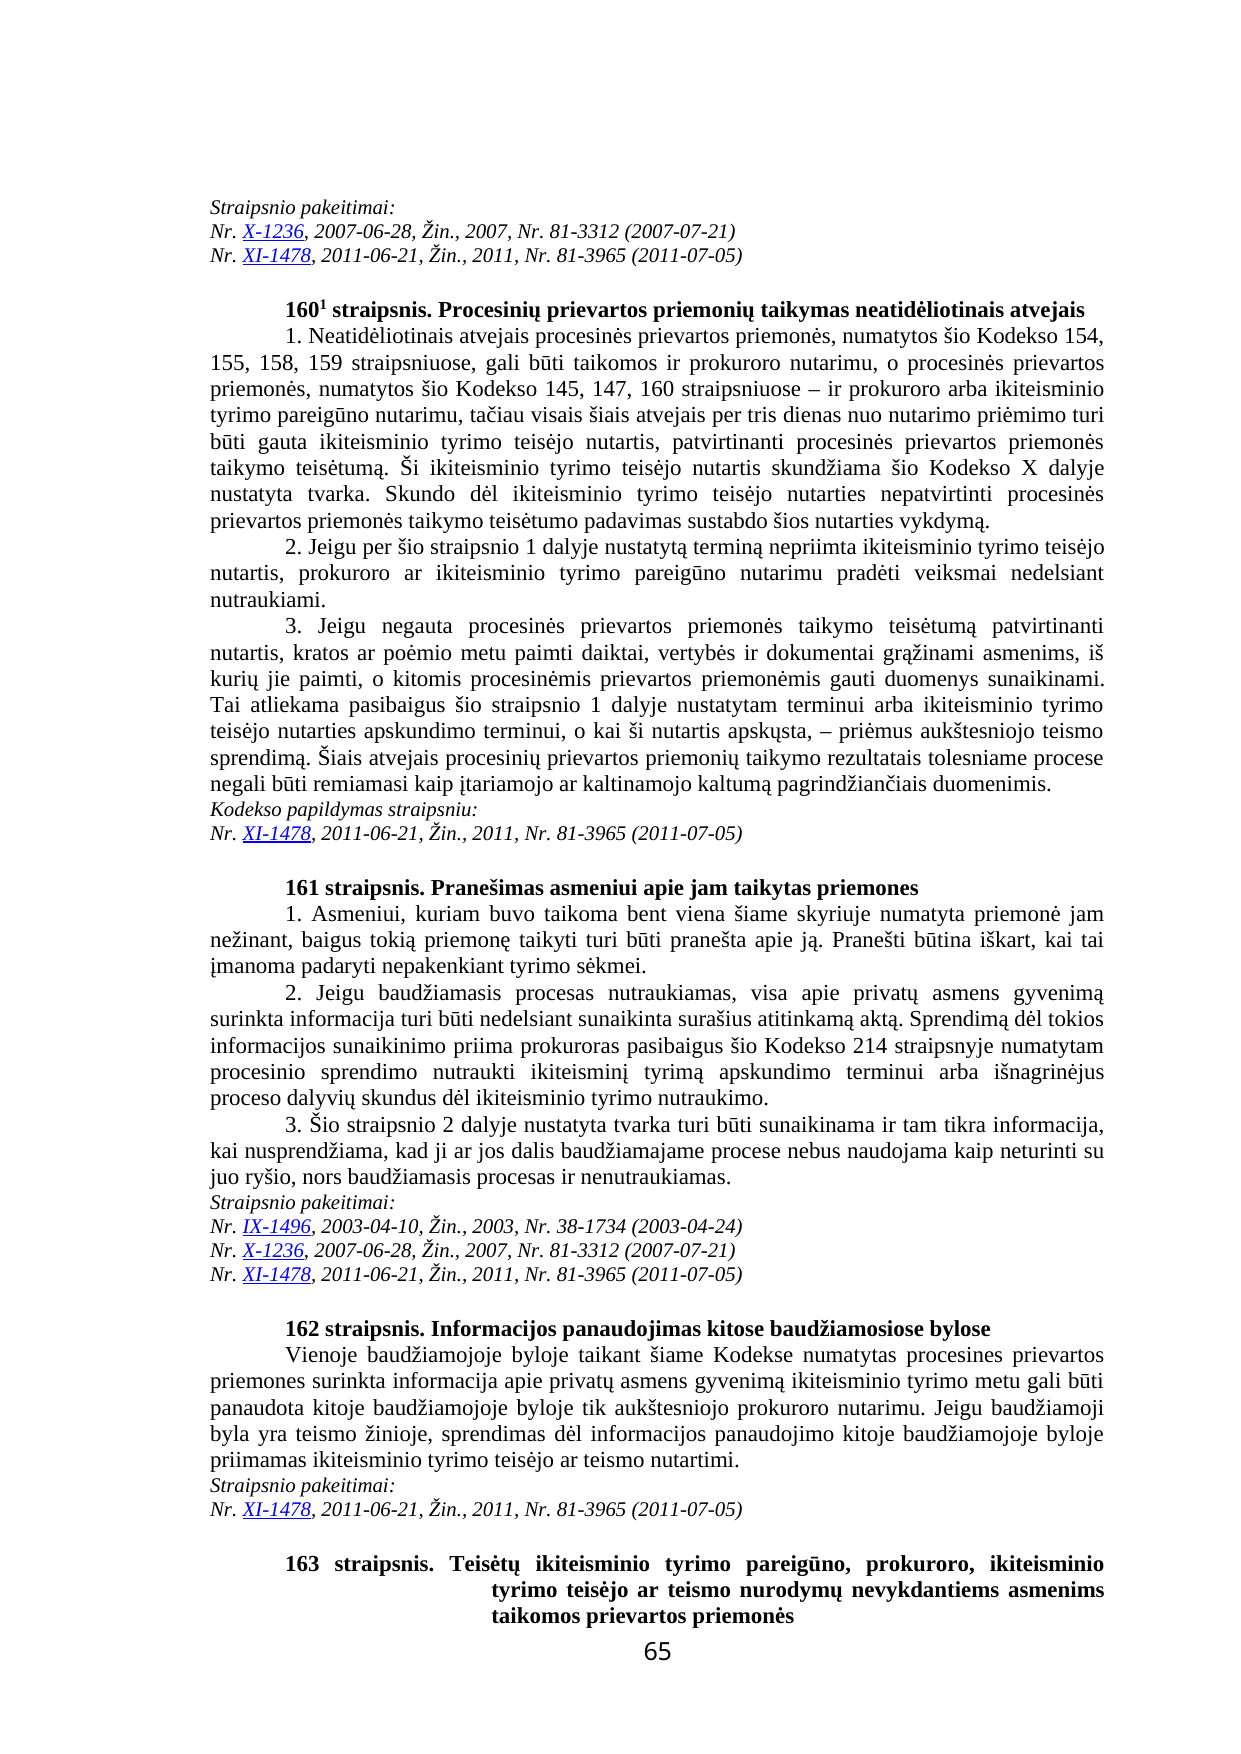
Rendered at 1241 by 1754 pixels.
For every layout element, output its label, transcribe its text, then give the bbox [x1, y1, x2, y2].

text Nr. X-1236, 2007-06-28, Žin., 2007, Nr. 81-3312 (2007-07-21) [210, 219, 1106, 243]
text 1. Asmeniui, kuriam buvo taikoma bent viena šiame skyriuje numatyta priemonė jam nežinant, baigus tokią priemonę taikyti turi būti pranešta apie ją. Pranešti būtina iškart, kai tai įmanoma padaryti nepakenkiant tyrimo sėkmei. [210, 900, 1106, 979]
text 161 straipsnis. Pranešimas asmeniui apie jam taikytas priemones [210, 873, 1106, 900]
text 162 straipsnis. Informacijos panaudojimas kitose baudžiamosiose bylose [210, 1315, 1106, 1341]
text Kodekso papildymas straipsniu: [210, 797, 1106, 821]
text 163 straipsnis. Teisėtų ikiteisminio tyrimo pareigūno, prokuroro, ikiteisminio tyrimo teisėjo ar teismo nurodymų nevykdantiems asmenims taikomos prievartos priemonės [285, 1550, 1106, 1629]
text Nr. XI-1478, 2011-06-21, Žin., 2011, Nr. 81-3965 (2011-07-05) [210, 243, 1106, 267]
text 1. Neatidėliotinais atvejais procesinės prievartos priemonės, numatytos šio Kodekso 154, 155, 158, 159 straipsniuose, gali būti taikomos ir prokuroro nutarimu, o procesinės prievartos priemonės, numatytos šio Kodekso 145, 147, 160 straipsniuose – ir prokuroro arba ikiteisminio tyrimo pareigūno nutarimu, tačiau visais šiais atvejais per tris dienas nuo nutarimo priėmimo turi būti gauta ikiteisminio tyrimo teisėjo nutartis, patvirtinanti procesinės prievartos priemonės taikymo teisėtumą. Ši ikiteisminio tyrimo teisėjo nutartis skundžiama šio Kodekso X dalyje nustatyta tvarka. Skundo dėl ikiteisminio tyrimo teisėjo nutarties nepatvirtinti procesinės prievartos priemonės taikymo teisėtumo padavimas sustabdo šios nutarties vykdymą. [210, 322, 1106, 533]
text Vienoje baudžiamojoje byloje taikant šiame Kodekse numatytas procesines prievartos priemones surinkta informacija apie privatų asmens gyvenimą ikiteisminio tyrimo metu gali būti panaudota kitoje baudžiamojoje byloje tik aukštesniojo prokuroro nutarimu. Jeigu baudžiamoji byla yra teismo žinioje, sprendimas dėl informacijos panaudojimo kitoje baudžiamojoje byloje priimamas ikiteisminio tyrimo teisėjo ar teismo nutartimi. [210, 1341, 1106, 1473]
text Nr. X-1236, 2007-06-28, Žin., 2007, Nr. 81-3312 (2007-07-21) [210, 1238, 1106, 1262]
text 3. Jeigu negauta procesinės prievartos priemonės taikymo teisėtumą patvirtinanti nutartis, kratos ar poėmio metu paimti daiktai, vertybės ir dokumentai grąžinami asmenims, iš kurių jie paimti, o kitomis procesinėmis prievartos priemonėmis gauti duomenys sunaikinami. Tai atliekama pasibaigus šio straipsnio 1 dalyje nustatytam terminui arba ikiteisminio tyrimo teisėjo nutarties apskundimo terminui, o kai ši nutartis apskųsta, – priėmus aukštesniojo teismo sprendimą. Šiais atvejais procesinių prievartos priemonių taikymo rezultatais tolesniame procese negali būti remiamasi kaip įtariamojo ar kaltinamojo kaltumą pagrindžiančiais duomenimis. [210, 612, 1106, 797]
text 2. Jeigu baudžiamasis procesas nutraukiamas, visa apie privatų asmens gyvenimą surinkta informacija turi būti nedelsiant sunaikinta surašius atitinkamą aktą. Sprendimą dėl tokios informacijos sunaikinimo priima prokuroras pasibaigus šio Kodekso 214 straipsnyje numatytam procesinio sprendimo nutraukti ikiteisminį tyrimą apskundimo terminui arba išnagrinėjus proceso dalyvių skundus dėl ikiteisminio tyrimo nutraukimo. [210, 979, 1106, 1111]
text 2. Jeigu per šio straipsnio 1 dalyje nustatytą terminą nepriimta ikiteisminio tyrimo teisėjo nutartis, prokuroro ar ikiteisminio tyrimo pareigūno nutarimu pradėti veiksmai nedelsiant nutraukiami. [210, 533, 1106, 612]
text 3. Šio straipsnio 2 dalyje nustatyta tvarka turi būti sunaikinama ir tam tikra informacija, kai nusprendžiama, kad ji ar jos dalis baudžiamajame procese nebus naudojama kaip neturinti su juo ryšio, nors baudžiamasis procesas ir nenutraukiamas. [210, 1111, 1106, 1190]
text Nr. XI-1478, 2011-06-21, Žin., 2011, Nr. 81-3965 (2011-07-05) [210, 1497, 1106, 1521]
text Nr. XI-1478, 2011-06-21, Žin., 2011, Nr. 81-3965 (2011-07-05) [210, 1262, 1106, 1286]
text Nr. IX-1496, 2003-04-10, Žin., 2003, Nr. 38-1734 (2003-04-24) [210, 1214, 1106, 1238]
text Straipsnio pakeitimai: [210, 195, 1106, 219]
text Straipsnio pakeitimai: [210, 1473, 1106, 1497]
text 1601 straipsnis. Procesinių prievartos priemonių taikymas neatidėliotinais atvejais [285, 296, 1106, 322]
text Nr. XI-1478, 2011-06-21, Žin., 2011, Nr. 81-3965 (2011-07-05) [210, 821, 1106, 845]
text Straipsnio pakeitimai: [210, 1190, 1106, 1214]
